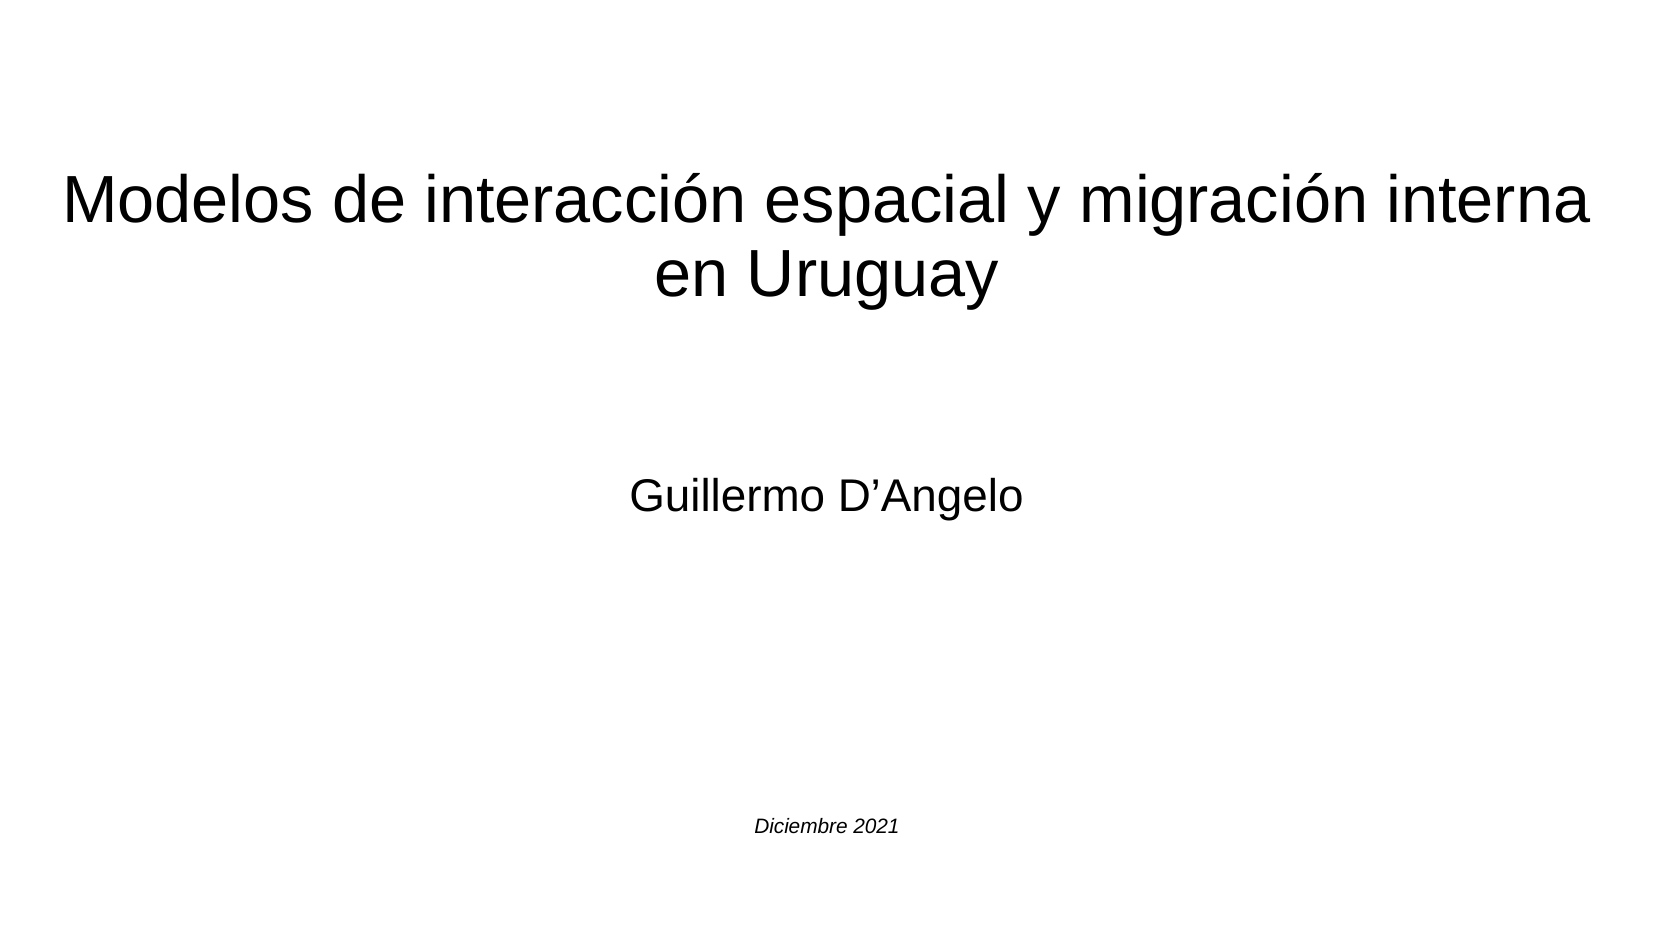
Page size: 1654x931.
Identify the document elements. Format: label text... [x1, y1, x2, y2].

subtitle Modelos de interacción espacial y migración interna en Uruguay [29, 145, 1625, 328]
text_box Guillermo D’Angelo [29, 437, 1625, 556]
text_box Diciembre 2021 [221, 767, 1433, 886]
